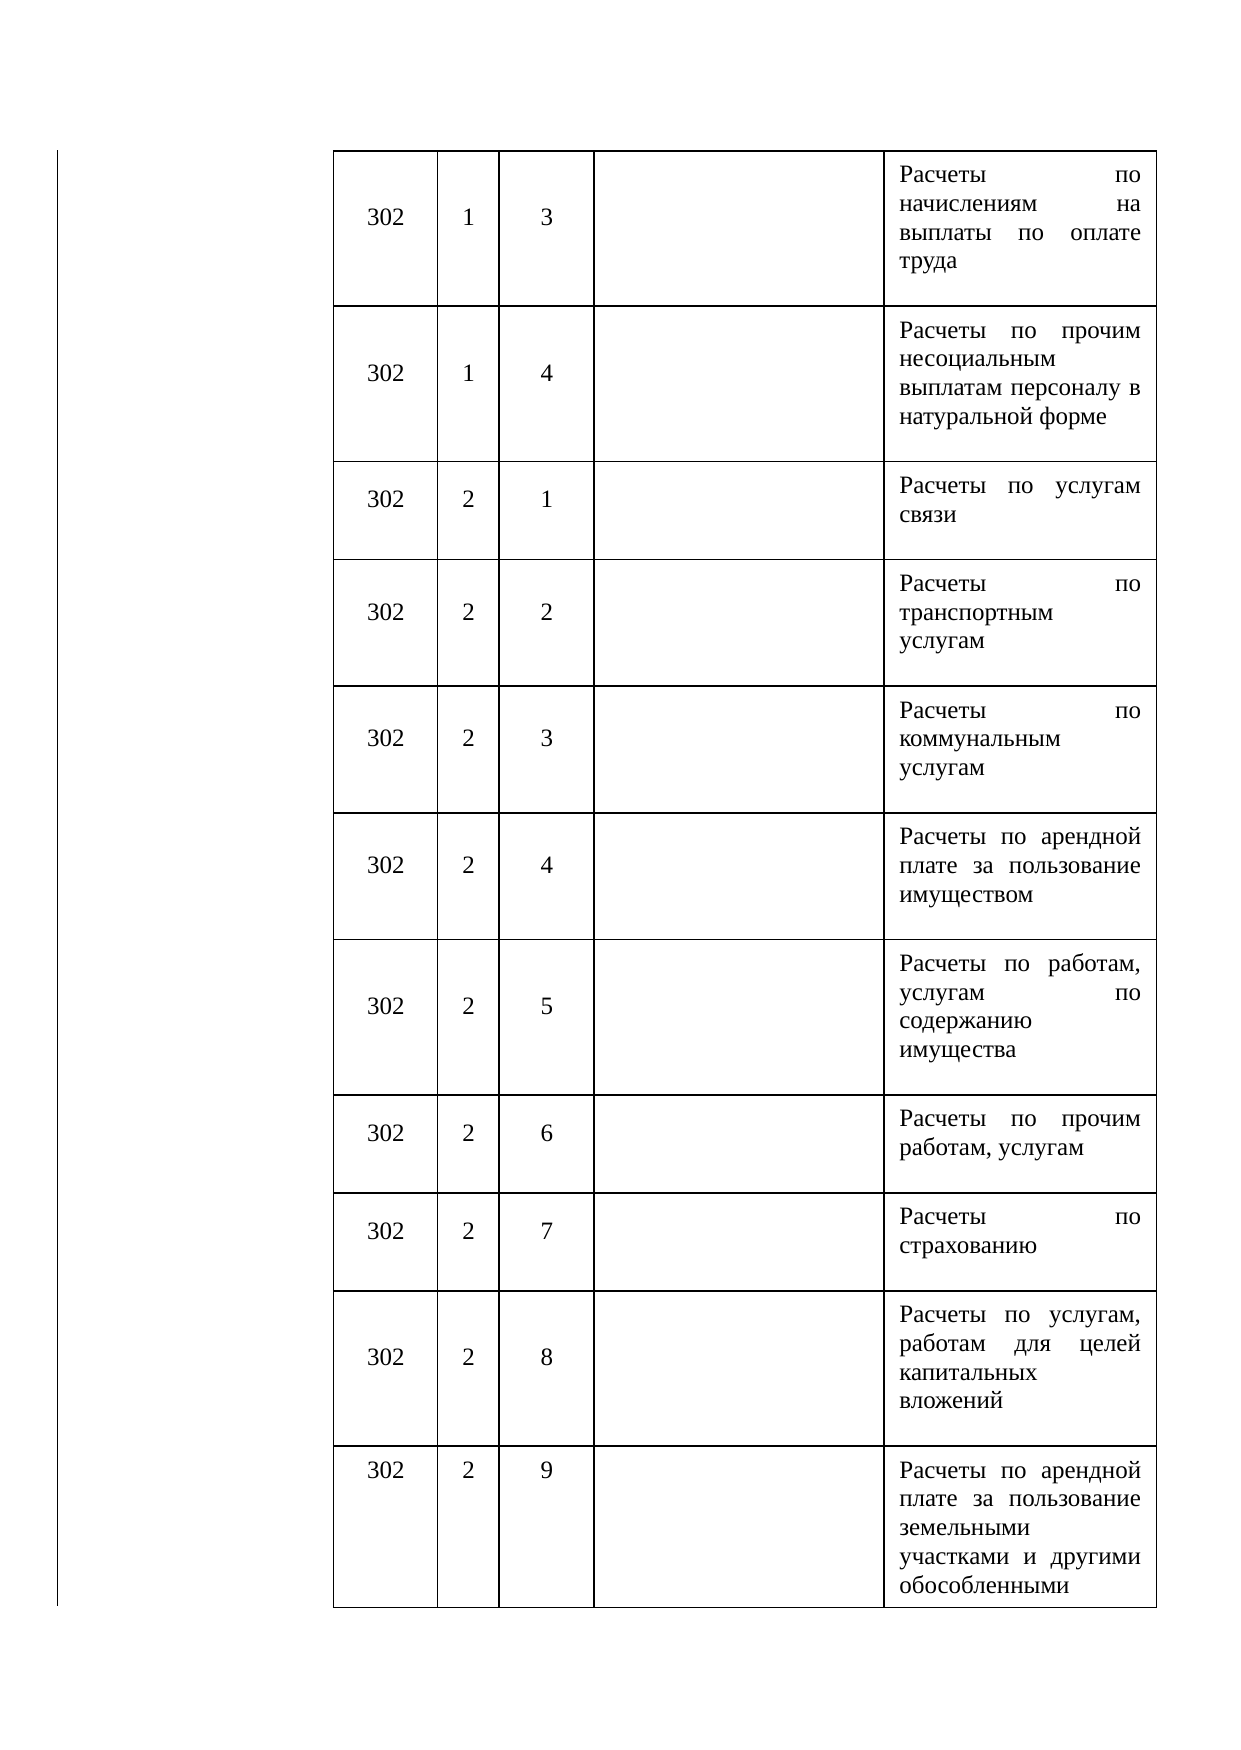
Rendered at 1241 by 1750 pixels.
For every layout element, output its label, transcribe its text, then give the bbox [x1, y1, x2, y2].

table_cell 4 [500, 307, 593, 461]
table_cell 7 [500, 1194, 593, 1290]
table_cell 302 [334, 560, 437, 685]
table_cell [595, 687, 883, 812]
table_cell 2 [438, 940, 498, 1094]
table_cell Расчеты по арендной плате за пользование имуществом [885, 814, 1156, 939]
table_cell [595, 1292, 883, 1445]
table_cell 2 [438, 462, 498, 559]
table_cell 2 [438, 814, 498, 939]
table_cell [58, 685, 333, 812]
table_cell [58, 150, 333, 305]
table_cell 302 [334, 152, 437, 305]
table_cell [595, 560, 883, 685]
table_cell 302 [334, 1194, 437, 1290]
table_cell Расчеты по прочим несоциальным выплатам персоналу в натуральной форме [885, 307, 1156, 461]
table_cell 302 [334, 1096, 437, 1192]
table_cell [595, 307, 883, 461]
table_cell Расчеты по начислениям на выплаты по оплате труда [885, 152, 1156, 305]
table_cell 302 [334, 307, 437, 461]
table_cell 302 [334, 940, 437, 1094]
table_cell 6 [500, 1096, 593, 1192]
table_cell Расчеты по работам, услугам по содержанию имущества [885, 940, 1156, 1094]
table_cell Расчеты по услугам связи [885, 462, 1156, 559]
table_cell Расчеты по прочим работам, услугам [885, 1096, 1156, 1192]
table_cell 302 [334, 1447, 437, 1606]
table_cell 2 [438, 1096, 498, 1192]
table_cell Расчеты по транспортным услугам [885, 560, 1156, 685]
table_cell [58, 461, 333, 559]
table_cell [58, 812, 333, 939]
table_cell 5 [500, 940, 593, 1094]
table_cell [58, 559, 333, 685]
table_cell 2 [438, 1194, 498, 1290]
table_cell 302 [334, 814, 437, 939]
table_cell 1 [500, 462, 593, 559]
table_cell [58, 305, 333, 461]
table_cell Расчеты по услугам, работам для целей капитальных вложений [885, 1292, 1156, 1445]
table_cell Расчеты по арендной плате за пользование земельными участками и другими обособленными [885, 1447, 1156, 1606]
table_cell [595, 814, 883, 939]
table_cell [595, 940, 883, 1094]
table_cell Расчеты по коммунальным услугам [885, 687, 1156, 812]
table_cell 2 [438, 1292, 498, 1445]
table_cell [58, 1290, 333, 1445]
table_cell Расчеты по страхованию [885, 1194, 1156, 1290]
table_cell [595, 1096, 883, 1192]
table_cell 2 [438, 687, 498, 812]
table_cell [595, 462, 883, 559]
table_cell [58, 1445, 333, 1606]
table_cell 1 [438, 152, 498, 305]
table_cell 8 [500, 1292, 593, 1445]
table_cell 1 [438, 307, 498, 461]
table_cell 4 [500, 814, 593, 939]
table_cell [58, 1192, 333, 1290]
table_cell 3 [500, 152, 593, 305]
table_cell 302 [334, 687, 437, 812]
table_cell 2 [438, 1447, 498, 1606]
table_cell 2 [500, 560, 593, 685]
table_cell 9 [500, 1447, 593, 1606]
table_cell [595, 1194, 883, 1290]
table_cell [58, 1094, 333, 1192]
table_cell [58, 939, 333, 1094]
table_cell [595, 1447, 883, 1606]
table_cell 2 [438, 560, 498, 685]
table_cell [595, 152, 883, 305]
table_cell 302 [334, 462, 437, 559]
table_cell 302 [334, 1292, 437, 1445]
table_cell 3 [500, 687, 593, 812]
